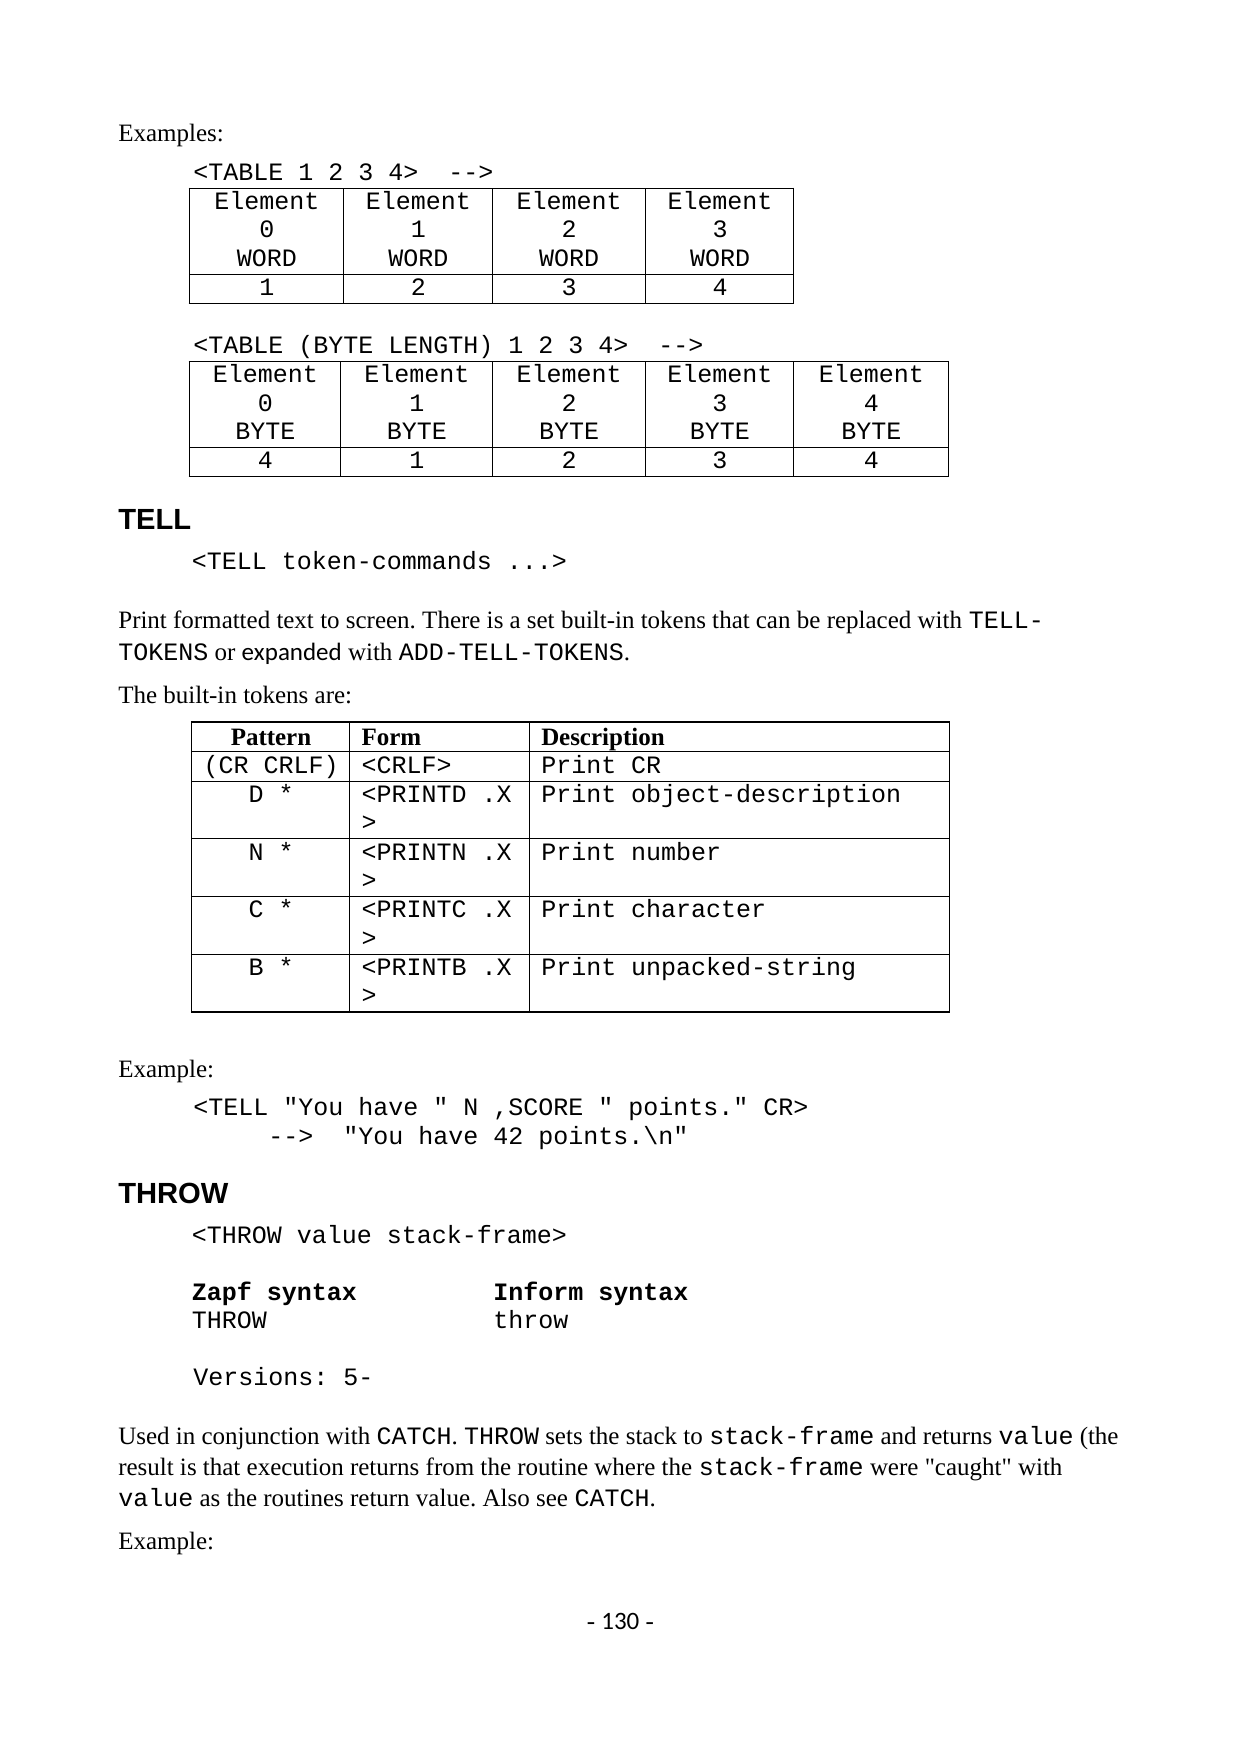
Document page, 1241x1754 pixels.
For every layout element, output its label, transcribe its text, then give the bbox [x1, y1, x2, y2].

table_cell 3 [493, 275, 645, 303]
table_header Element 2 BYTE [493, 362, 645, 447]
table_cell 4 [794, 448, 948, 476]
table_cell (CR CRLF) [192, 752, 349, 781]
table_header Element 1 WORD [344, 189, 492, 274]
text Example: [118, 1526, 1122, 1555]
table_header Element 2 WORD [493, 189, 645, 274]
text Examples: [118, 118, 1122, 147]
table_cell <PRINTD .X> [350, 782, 529, 838]
table_cell C * [192, 897, 349, 954]
text Used in conjunction with CATCH. THROW sets the stack to stack-frame and returns value (the result is that execution returns from the routine where the stack-frame were "caught" with value as the routines return value. Also see CATCH. [118, 1421, 1122, 1513]
table_header Element 4 BYTE [794, 362, 948, 447]
subtitle THROW [43, 1177, 1122, 1210]
table_cell 2 [493, 448, 645, 476]
table_cell N * [192, 839, 349, 896]
table_cell 1 [190, 275, 343, 303]
table_header Element 3 BYTE [646, 362, 793, 447]
table_header Element 3 WORD [646, 189, 793, 274]
text Example: [118, 1054, 1122, 1082]
table_cell <PRINTN .X> [350, 839, 529, 896]
table_header Description [530, 723, 949, 751]
table_cell Print number [530, 839, 949, 896]
text <THROW value stack-frame> [192, 1223, 1122, 1251]
table_header Pattern [192, 723, 349, 751]
subtitle TELL [43, 502, 1122, 536]
table_cell B * [192, 955, 349, 1011]
table_cell 4 [646, 275, 793, 303]
text THROW throw [192, 1308, 1122, 1336]
table_cell 3 [646, 448, 793, 476]
text <TELL token-commands ...> [192, 548, 1122, 577]
table_header Element 0 BYTE [190, 362, 340, 447]
table_cell <CRLF> [350, 752, 529, 781]
text <TELL "You have " N ,SCORE " points." CR> --> "You have 42 points.\n" [118, 1095, 1122, 1152]
text The built-in tokens are: [118, 680, 1122, 709]
table_cell <PRINTC .X> [350, 897, 529, 954]
table_header Form [350, 723, 529, 751]
text <TABLE (BYTE LENGTH) 1 2 3 4> --> [118, 332, 1122, 361]
table_cell D * [192, 782, 349, 838]
table_cell Print object-description [530, 782, 949, 838]
table_cell 4 [190, 448, 340, 476]
table_cell Print CR [530, 752, 949, 781]
text <TABLE 1 2 3 4> --> [118, 159, 1122, 188]
table_cell Print unpacked-string [530, 955, 949, 1011]
table_cell 2 [344, 275, 492, 303]
text Versions: 5- [118, 1364, 1122, 1393]
table_cell Print character [530, 897, 949, 954]
table_cell <PRINTB .X> [350, 955, 529, 1011]
text Zapf syntax Inform syntax [192, 1279, 1122, 1308]
text Print formatted text to screen. There is a set built-in tokens that can be replaced with TELL-TOKENS or expanded with ADD-TELL-TOKENS. [118, 605, 1122, 668]
table_header Element 0 WORD [190, 189, 343, 274]
table_cell 1 [341, 448, 492, 476]
table_header Element 1 BYTE [341, 362, 492, 447]
